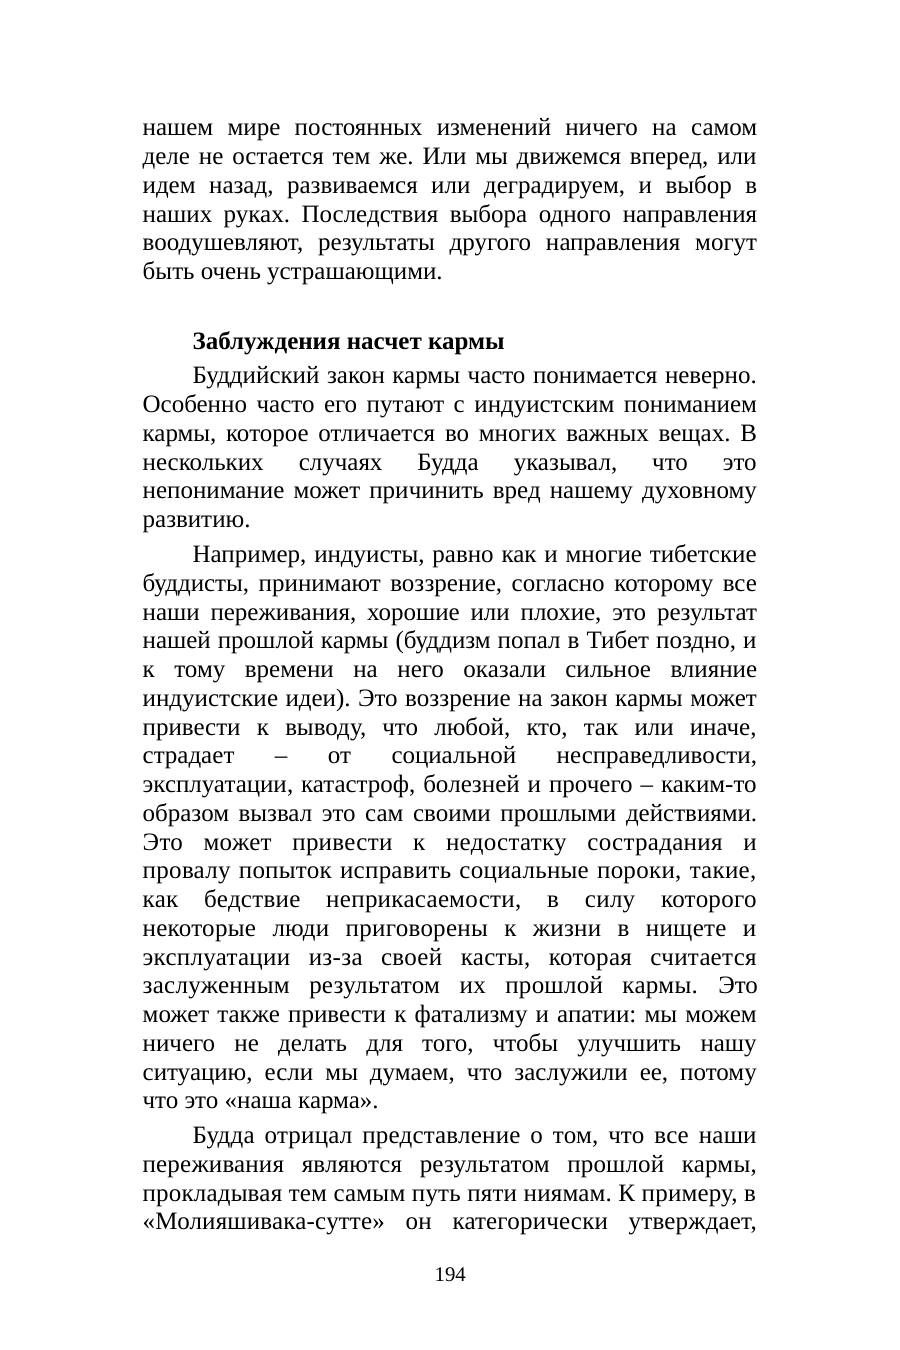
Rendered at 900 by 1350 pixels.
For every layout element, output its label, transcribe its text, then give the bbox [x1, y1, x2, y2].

text Например, индуисты, равно как и многие тибетские буддисты, принимают воззрение, согласно которому все наши переживания, хорошие или плохие, это результат нашей прошлой кармы (буддизм попал в Тибет поздно, и к тому времени на него оказали сильное влияние индуистские идеи). Это воззрение на закон кармы может привести к выводу, что любой, кто, так или иначе, страдает – от социальной несправедливости, эксплуатации, катастроф, болезней и прочего – каким-то образом вызвал это сам своими прошлыми действиями. Это может привести к недостатку сострадания и провалу попыток исправить социальные пороки, такие, как бедствие неприкасаемости, в силу которого некоторые люди приговорены к жизни в нищете и эксплуатации из-за своей касты, которая считается заслуженным результатом их прошлой кармы. Это может также привести к фатализму и апатии: мы можем ничего не делать для того, чтобы улучшить нашу ситуацию, если мы думаем, что заслужили ее, потому что это «наша карма». [142, 539, 757, 1114]
text Буддийский закон кармы часто понимается неверно. Особенно часто его путают с индуистским пониманием кармы, которое отличается во многих важных вещах. В нескольких случаях Будда указывал, что это непонимание может причинить вред нашему духовному развитию. [142, 361, 757, 533]
subtitle Заблуждения насчет кармы [142, 326, 757, 354]
text Будда отрицал представление о том, что все наши переживания являются результатом прошлой кармы, прокладывая тем самым путь пяти ниямам. К примеру, в «Молияшивака-сутте» он категорически утверждает, [142, 1120, 757, 1235]
text нашем мире постоянных изменений ничего на самом деле не остается тем же. Или мы движемся вперед, или идем назад, развиваемся или деградируем, и выбор в наших руках. Последствия выбора одного направления воодушевляют, результаты другого направления могут быть очень устрашающими. [142, 112, 757, 285]
